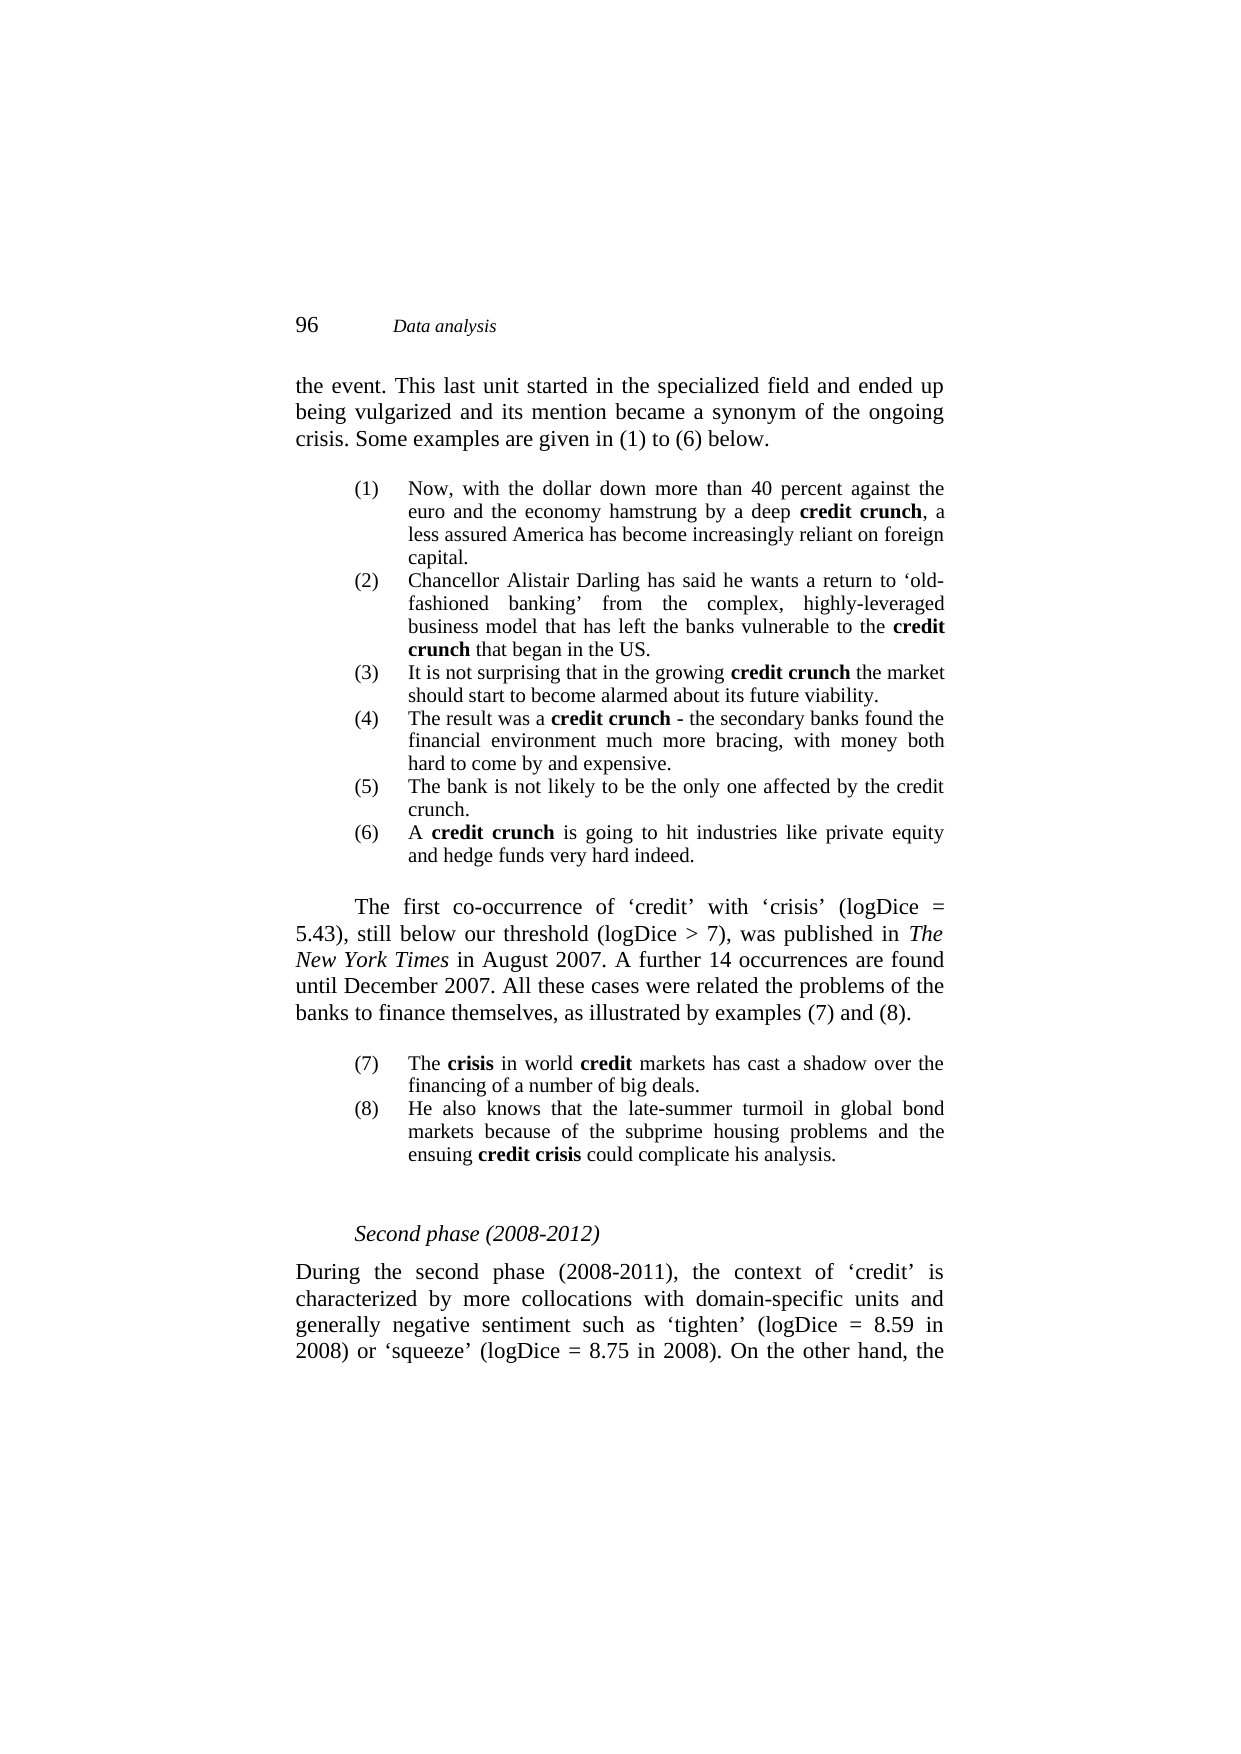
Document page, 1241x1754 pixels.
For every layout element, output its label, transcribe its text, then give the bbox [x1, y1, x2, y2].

list It is not surprising that in the growing credit crunch the market should start to become alarmed about its future viability. [354, 661, 945, 707]
text During the second phase (2008-2011), the context of ‘credit’ is characterized by more collocations with domain-specific units and generally negative sentiment such as ‘tighten’ (logDice = 8.59 in 2008) or ‘squeeze’ (logDice = 8.75 in 2008). On the other hand, the [295, 1258, 945, 1364]
list A credit crunch is going to hit industries like private equity and hedge funds very hard indeed. [354, 821, 945, 867]
list The bank is not likely to be the only one affected by the credit crunch. [354, 775, 945, 821]
subtitle Second phase (2008-2012) [295, 1219, 945, 1246]
list Chancellor Alistair Darling has said he wants a return to ‘old-fashioned banking’ from the complex, highly-leveraged business model that has left the banks vulnerable to the credit crunch that began in the US. [354, 569, 945, 661]
list The result was a credit crunch - the secondary banks found the financial environment much more bracing, with money both hard to come by and expensive. [354, 707, 945, 775]
list The crisis in world credit markets has cast a shadow over the financing of a number of big deals. [354, 1052, 945, 1097]
text the event. This last unit started in the specialized field and ended up being vulgarized and its mention became a synonym of the ongoing crisis. Some examples are given in (1) to (6) below. [295, 372, 945, 451]
list He also knows that the late-summer turmoil in global bond markets because of the subprime housing problems and the ensuing credit crisis could complicate his analysis. [354, 1097, 945, 1166]
text The first co-occurrence of ‘credit’ with ‘crisis’ (logDice = 5.43), still below our threshold (logDice > 7), was published in The New York Times in August 2007. A further 14 occurrences are found until December 2007. All these cases were related the problems of the banks to finance themselves, as illustrated by examples (7) and (8). [295, 893, 945, 1025]
list Now, with the dollar down more than 40 percent against the euro and the economy hamstrung by a deep credit crunch, a less assured America has become increasingly reliant on foreign capital. [354, 477, 945, 569]
